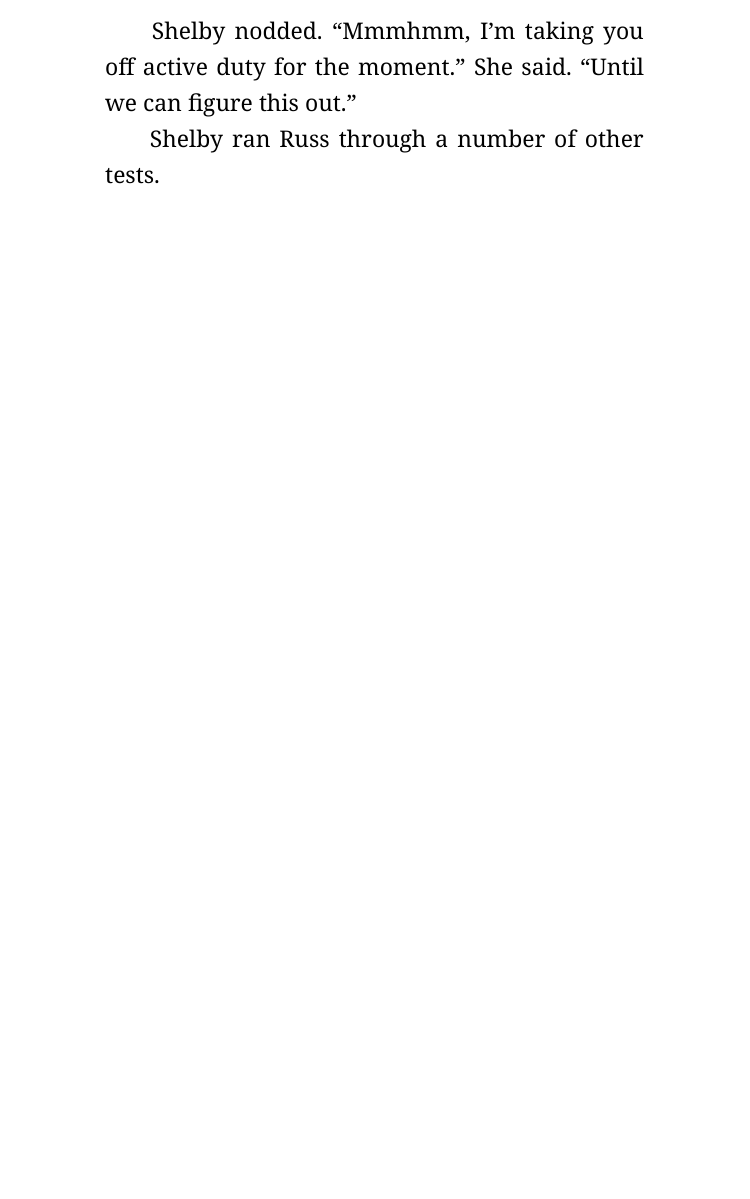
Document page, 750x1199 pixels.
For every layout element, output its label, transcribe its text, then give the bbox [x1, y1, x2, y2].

text Shelby nodded. “Mmmhmm, I’m taking you off active duty for the moment.” She said. “Until we can figure this out.” [105, 15, 645, 118]
text Shelby ran Russ through a number of other tests. [105, 123, 645, 190]
